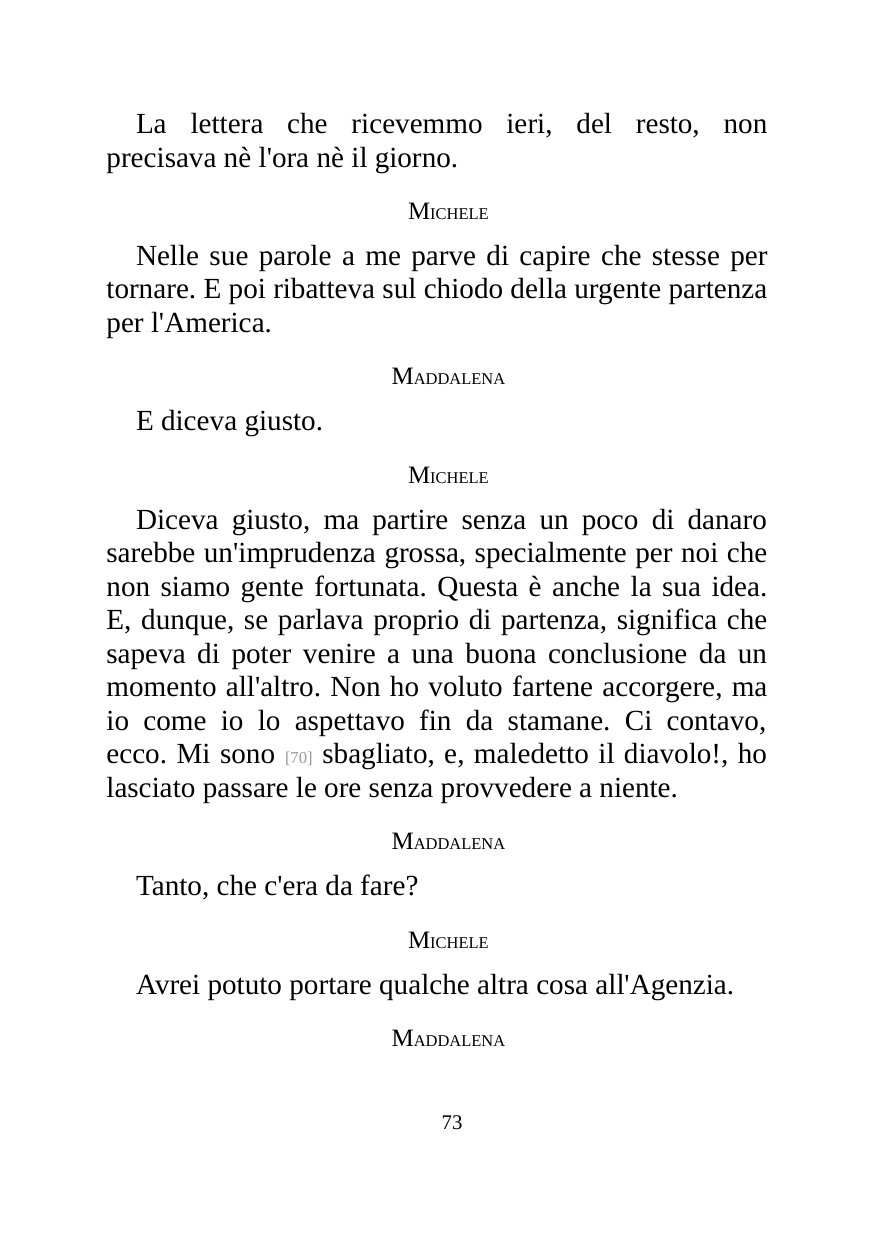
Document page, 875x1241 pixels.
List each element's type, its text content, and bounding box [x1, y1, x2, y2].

text Avrei potuto portare qualche altra cosa all'Agenzia. [106, 967, 768, 1000]
text Michele [106, 192, 768, 226]
text Tanto, che c'era da fare? [106, 868, 768, 902]
text Michele [106, 921, 768, 954]
text Maddalena [106, 1019, 768, 1053]
text La lettera che ricevemmo ieri, del resto, non precisava nè l'ora nè il giorno. [106, 106, 768, 173]
text Nelle sue parole a me parve di capire che stesse per tornare. E poi ribatteva sul chiodo della urgente partenza per l'America. [106, 238, 768, 339]
text E diceva giusto. [106, 403, 768, 437]
text Michele [106, 456, 768, 489]
text Maddalena [106, 357, 768, 391]
text Diceva giusto, ma partire senza un poco di danaro sarebbe un'imprudenza grossa, specialmente per noi che non siamo gente fortunata. Questa è anche la sua idea. E, dunque, se parlava proprio di partenza, significa che sapeva di poter venire a una buona conclusione da un momento all'altro. Non ho voluto fartene accorgere, ma io come io lo aspettavo fin da stamane. Ci contavo, ecco. Mi sono [70] sbagliato, e, maledetto il diavolo!, ho lasciato passare le ore senza provvedere a niente. [106, 502, 768, 804]
text Maddalena [106, 822, 768, 856]
